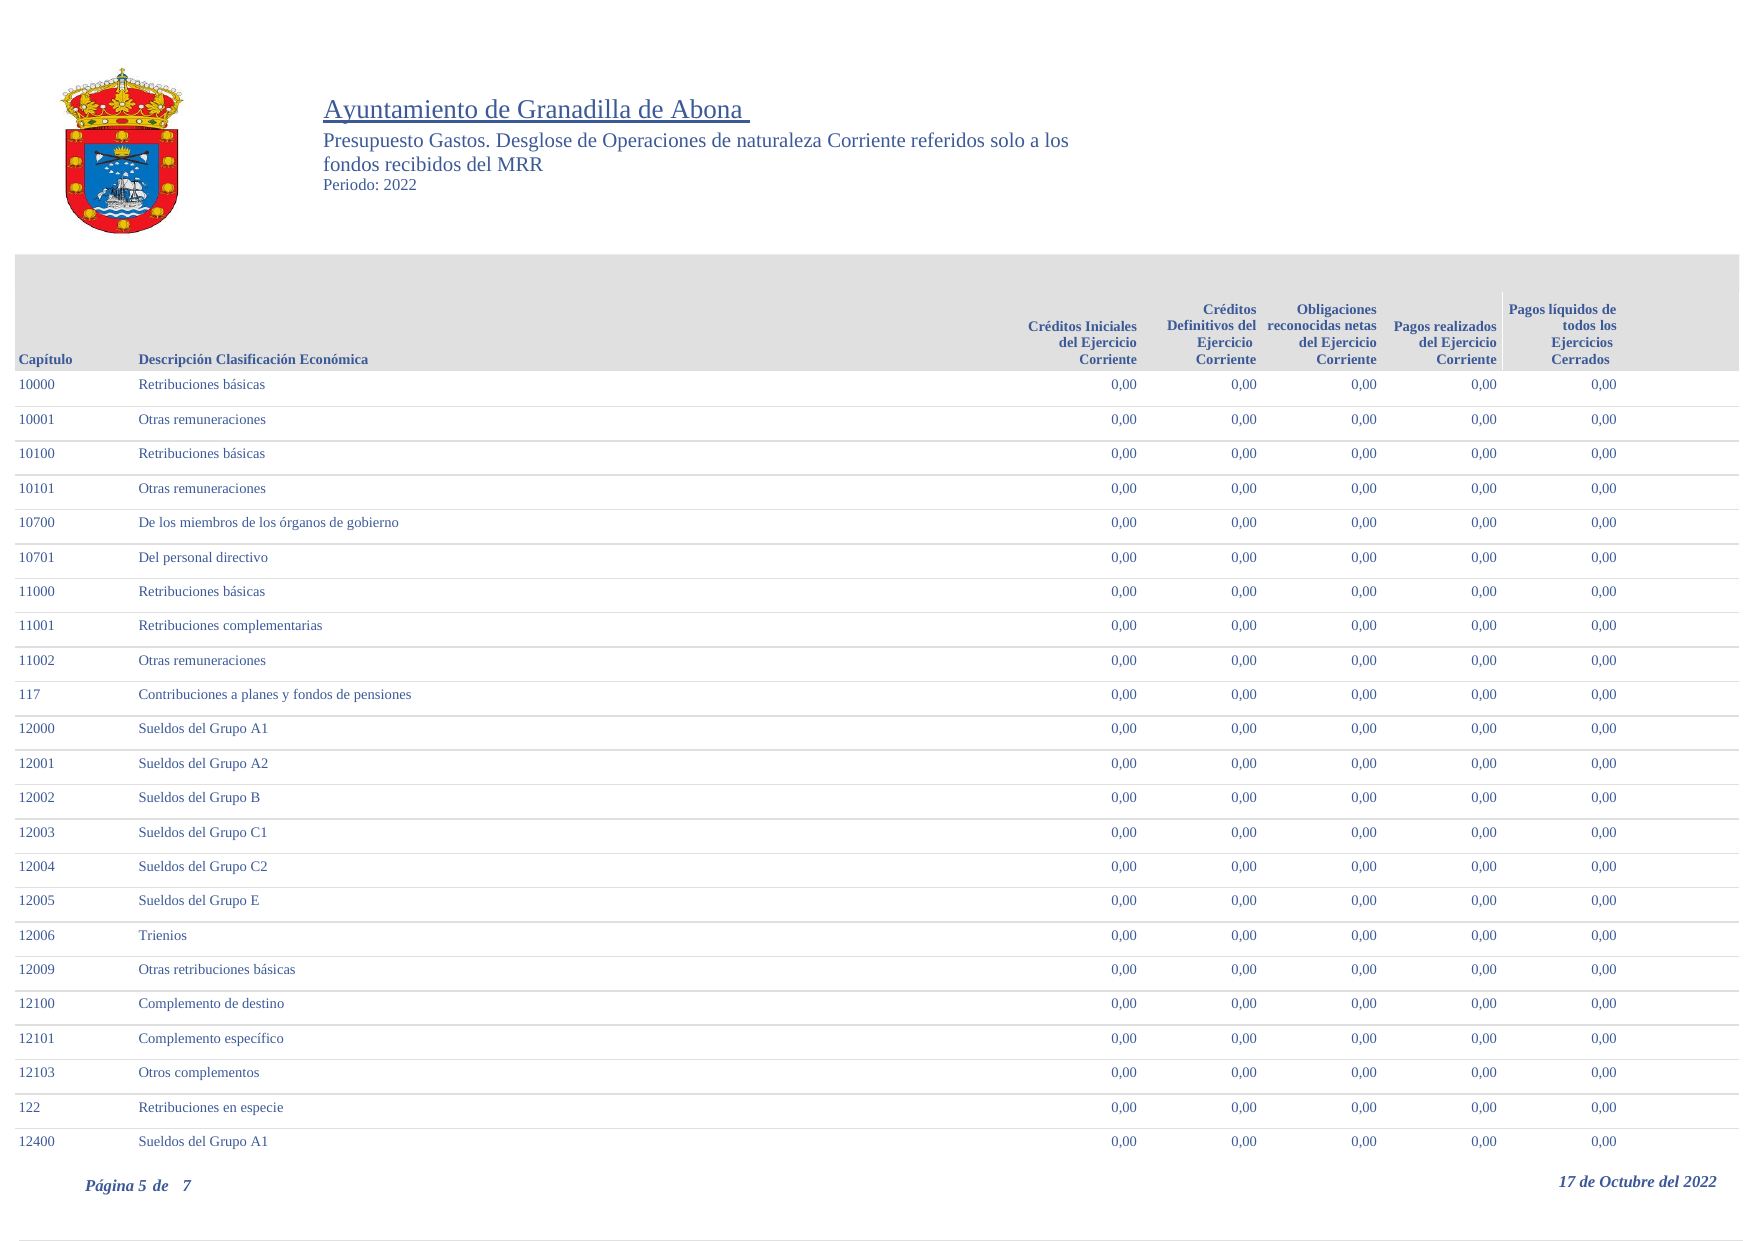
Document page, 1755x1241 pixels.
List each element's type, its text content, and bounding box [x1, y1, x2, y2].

table_cell 0,00 [1385, 1095, 1502, 1127]
table_cell 0,00 [1503, 717, 1739, 749]
table_cell 10101 [15, 476, 105, 509]
table_cell Del personal directivo [105, 545, 719, 577]
table_cell 0,00 [719, 717, 1152, 749]
table_cell 0,00 [1385, 648, 1502, 681]
table_cell 0,00 [1385, 923, 1502, 956]
table_cell 0,00 [1262, 1129, 1385, 1158]
table_cell 0,00 [1385, 888, 1502, 921]
table_cell 0,00 [1503, 1026, 1739, 1059]
table_cell 0,00 [1262, 648, 1385, 681]
table_cell Retribuciones básicas [105, 579, 719, 612]
table_cell 0,00 [1503, 785, 1739, 818]
table_cell 0,00 [719, 785, 1152, 818]
table_cell 0,00 [1152, 888, 1262, 921]
table_cell 0,00 [1262, 923, 1385, 956]
table_cell Otras remuneraciones [105, 648, 719, 681]
table_cell 0,00 [1262, 785, 1385, 818]
table_cell 0,00 [719, 957, 1152, 990]
table_cell 10100 [15, 442, 105, 474]
table_cell 0,00 [719, 1060, 1152, 1093]
table_cell 0,00 [1385, 717, 1502, 749]
table_cell 0,00 [719, 476, 1152, 509]
table_cell Otras remuneraciones [105, 407, 719, 440]
table_cell 0,00 [1503, 923, 1739, 956]
table_cell 0,00 [1503, 442, 1739, 474]
table_cell Retribuciones básicas [105, 442, 719, 474]
table_cell 0,00 [1385, 785, 1502, 818]
table_cell 10700 [15, 510, 105, 543]
table_cell Sueldos del Grupo B [105, 785, 719, 818]
table_cell 0,00 [1385, 1129, 1502, 1158]
table_cell 12009 [15, 957, 105, 990]
table_cell Sueldos del Grupo C1 [105, 820, 719, 852]
table_cell 12004 [15, 854, 105, 887]
table_cell 12002 [15, 785, 105, 818]
table_cell 0,00 [1262, 476, 1385, 509]
table_cell 0,00 [719, 579, 1152, 612]
table_cell 0,00 [1503, 1129, 1739, 1158]
table_cell Retribuciones complementarias [105, 613, 719, 646]
table_cell 0,00 [1385, 992, 1502, 1024]
table_cell 0,00 [1152, 1026, 1262, 1059]
table_cell 0,00 [1152, 717, 1262, 749]
table_cell 0,00 [1503, 854, 1739, 887]
table_cell 0,00 [719, 407, 1152, 440]
table_cell Sueldos del Grupo A1 [105, 1129, 719, 1158]
table_cell 0,00 [1262, 854, 1385, 887]
table_cell Contribuciones a planes y fondos de pensiones [105, 682, 719, 715]
table_header Pagos realizados del Ejercicio Corriente [1385, 292, 1502, 370]
table_cell 0,00 [1262, 888, 1385, 921]
table_cell 0,00 [1503, 820, 1739, 852]
table_cell 0,00 [719, 442, 1152, 474]
table_cell 12005 [15, 888, 105, 921]
table_cell 0,00 [1503, 510, 1739, 543]
table_cell 0,00 [719, 923, 1152, 956]
table_cell Retribuciones básicas [105, 371, 719, 406]
table_cell 0,00 [719, 648, 1152, 681]
table_cell 12103 [15, 1060, 105, 1093]
table_cell 0,00 [1262, 1060, 1385, 1093]
table_cell 0,00 [1152, 682, 1262, 715]
table_header Créditos Definitivos del Ejercicio Corriente [1152, 292, 1262, 370]
table_cell 0,00 [1503, 407, 1739, 440]
table_cell 0,00 [1385, 613, 1502, 646]
table_cell 0,00 [1503, 992, 1739, 1024]
table_cell 12001 [15, 751, 105, 784]
table_cell 0,00 [1385, 442, 1502, 474]
table_cell 0,00 [1152, 923, 1262, 956]
table_cell 0,00 [1385, 1026, 1502, 1059]
table_cell Complemento de destino [105, 992, 719, 1024]
table_cell 0,00 [1152, 510, 1262, 543]
table_cell 0,00 [1262, 682, 1385, 715]
table_cell 0,00 [1503, 957, 1739, 990]
table_cell 0,00 [1503, 1060, 1739, 1093]
table_cell 0,00 [1385, 1060, 1502, 1093]
table_cell 10701 [15, 545, 105, 577]
table_cell 11001 [15, 613, 105, 646]
table_cell 0,00 [1152, 820, 1262, 852]
table_cell 0,00 [1385, 407, 1502, 440]
table_cell 0,00 [1262, 579, 1385, 612]
table_cell 0,00 [719, 888, 1152, 921]
table_cell Retribuciones en especie [105, 1095, 719, 1127]
table_cell 0,00 [1503, 1095, 1739, 1127]
table_cell 0,00 [1152, 854, 1262, 887]
table_cell 0,00 [1152, 648, 1262, 681]
table_cell Otros complementos [105, 1060, 719, 1093]
table_cell 0,00 [1152, 992, 1262, 1024]
table_cell 10000 [15, 371, 105, 406]
table_header Pagos líquidos de todos los Ejercicios Cerrados [1503, 292, 1739, 370]
table_cell 12100 [15, 992, 105, 1024]
table_cell 0,00 [1262, 957, 1385, 990]
table_cell 0,00 [719, 371, 1152, 406]
table_cell 12400 [15, 1129, 105, 1158]
table_cell 0,00 [1152, 751, 1262, 784]
table_cell De los miembros de los órganos de gobierno [105, 510, 719, 543]
table_cell 0,00 [1262, 820, 1385, 852]
table_cell 0,00 [1385, 751, 1502, 784]
table_cell 0,00 [1385, 371, 1502, 406]
table_cell 11002 [15, 648, 105, 681]
table_cell 0,00 [1385, 957, 1502, 990]
table_cell 0,00 [719, 854, 1152, 887]
table_cell 0,00 [1385, 682, 1502, 715]
table_cell 0,00 [1152, 1129, 1262, 1158]
table_cell 12000 [15, 717, 105, 749]
table_cell 0,00 [1385, 820, 1502, 852]
table_cell 0,00 [719, 510, 1152, 543]
table_cell 0,00 [1385, 579, 1502, 612]
table_cell 12006 [15, 923, 105, 956]
table_cell 0,00 [1503, 476, 1739, 509]
table_cell 0,00 [719, 1129, 1152, 1158]
table_cell 0,00 [1262, 545, 1385, 577]
table_cell 0,00 [1262, 1095, 1385, 1127]
table_header Obligaciones reconocidas netas del Ejercicio Corriente [1262, 292, 1385, 370]
table_cell Sueldos del Grupo E [105, 888, 719, 921]
table_cell 0,00 [719, 1095, 1152, 1127]
table_cell 0,00 [1503, 682, 1739, 715]
table_cell 12003 [15, 820, 105, 852]
table_cell 0,00 [1262, 407, 1385, 440]
table_cell 0,00 [1385, 854, 1502, 887]
table_cell 0,00 [719, 751, 1152, 784]
table_cell 0,00 [1152, 371, 1262, 406]
table_cell Sueldos del Grupo A1 [105, 717, 719, 749]
table_header Capítulo [15, 292, 105, 370]
table_cell 0,00 [1503, 579, 1739, 612]
table_cell Otras remuneraciones [105, 476, 719, 509]
table_header Descripción Clasificación Económica [105, 292, 719, 370]
table_cell Sueldos del Grupo A2 [105, 751, 719, 784]
table_cell Otras retribuciones básicas [105, 957, 719, 990]
table_cell 0,00 [1152, 1060, 1262, 1093]
table_cell 0,00 [719, 682, 1152, 715]
table_cell 0,00 [1262, 442, 1385, 474]
table_cell 0,00 [1262, 510, 1385, 543]
table_cell Sueldos del Grupo C2 [105, 854, 719, 887]
table_cell 0,00 [1262, 751, 1385, 784]
table_cell 0,00 [1385, 545, 1502, 577]
table_cell 0,00 [1152, 579, 1262, 612]
table_cell Complemento específico [105, 1026, 719, 1059]
table_cell 0,00 [719, 545, 1152, 577]
table_cell 0,00 [1262, 371, 1385, 406]
table_cell 0,00 [1152, 476, 1262, 509]
table_cell 122 [15, 1095, 105, 1127]
table_cell 0,00 [1262, 717, 1385, 749]
table_cell 0,00 [719, 613, 1152, 646]
table_cell 0,00 [1503, 371, 1739, 406]
table_cell 0,00 [719, 992, 1152, 1024]
table_cell 11000 [15, 579, 105, 612]
table_cell 0,00 [1152, 545, 1262, 577]
table_cell 0,00 [1503, 751, 1739, 784]
table_cell 0,00 [719, 820, 1152, 852]
table_cell 0,00 [1385, 476, 1502, 509]
table_cell 0,00 [1152, 407, 1262, 440]
table_cell 0,00 [1152, 613, 1262, 646]
table_cell 0,00 [1262, 613, 1385, 646]
table_cell 117 [15, 682, 105, 715]
table_cell 0,00 [1262, 992, 1385, 1024]
table_cell 0,00 [1152, 442, 1262, 474]
table_cell 0,00 [1503, 888, 1739, 921]
table_cell 0,00 [1262, 1026, 1385, 1059]
table_cell 0,00 [1503, 613, 1739, 646]
table_cell 0,00 [1152, 957, 1262, 990]
table_cell 10001 [15, 407, 105, 440]
table_cell 0,00 [1503, 648, 1739, 681]
table_cell 0,00 [719, 1026, 1152, 1059]
table_cell 0,00 [1503, 545, 1739, 577]
table_cell 0,00 [1385, 510, 1502, 543]
table_header Créditos Iniciales del Ejercicio Corriente [719, 292, 1152, 370]
table_cell Trienios [105, 923, 719, 956]
table_cell 0,00 [1152, 1095, 1262, 1127]
table_cell 12101 [15, 1026, 105, 1059]
table_cell 0,00 [1152, 785, 1262, 818]
